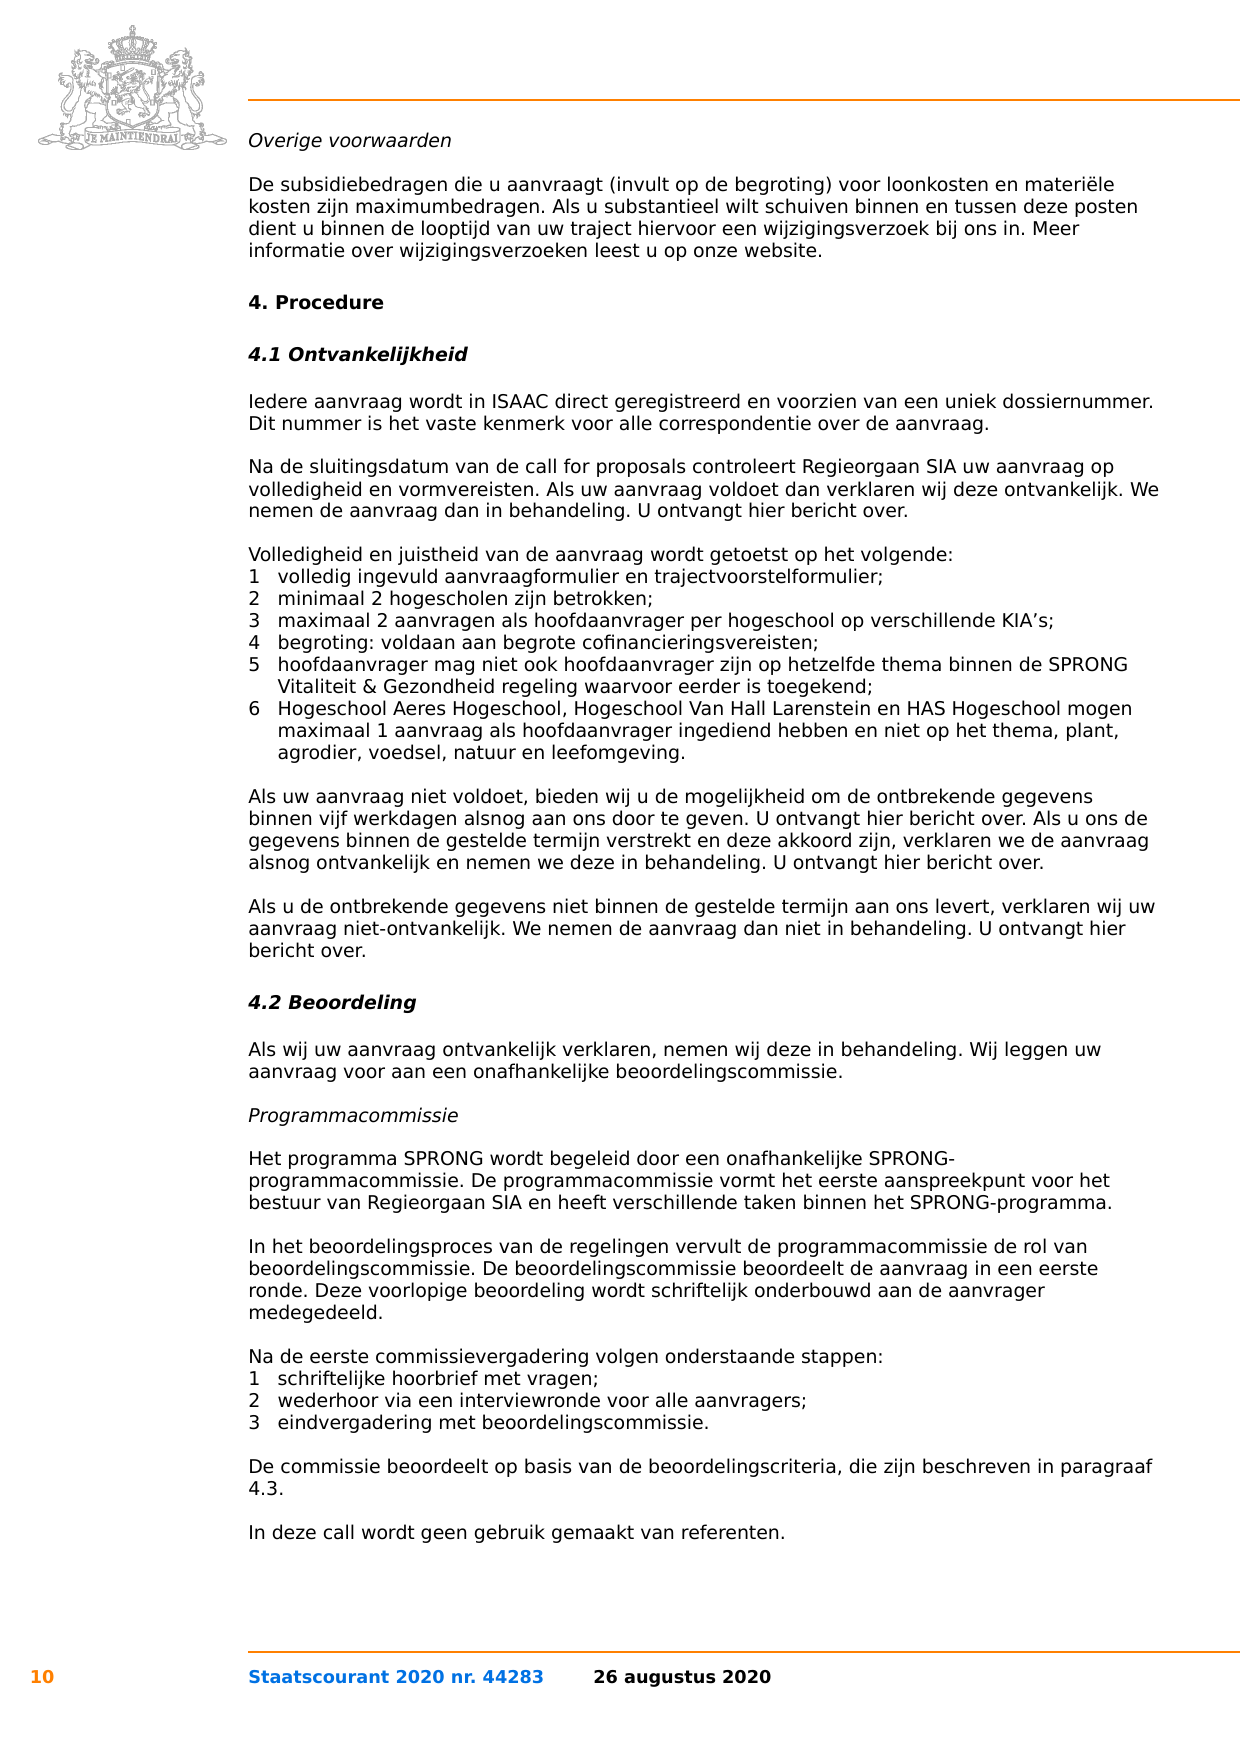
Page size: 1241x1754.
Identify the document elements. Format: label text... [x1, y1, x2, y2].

text Na de eerste commissievergadering volgen onderstaande stappen: [248, 1346, 1163, 1368]
picture [38, 25, 227, 150]
text Het programma SPRONG wordt begeleid door een onafhankelijke SPRONG- programmacommissie. De programmacommissie vormt het eerste aanspreekpunt voor het bestuur van Regieorgaan SIA en heeft verschillende taken binnen het SPRONG-programma. [248, 1148, 1163, 1214]
text 2 wederhoor via een interviewronde voor alle aanvragers; [248, 1390, 1163, 1412]
subtitle 4.2 Beoordeling [248, 992, 1163, 1014]
text 1 schriftelijke hoorbrief met vragen; [248, 1368, 1163, 1390]
text 6 Hogeschool Aeres Hogeschool, Hogeschool Van Hall Larenstein en HAS Hogeschool mogen maximaal 1 aanvraag als hoofdaanvrager ingediend hebben en niet op het thema, plant, agrodier, voedsel, natuur en leefomgeving. [248, 698, 1163, 764]
text 2 minimaal 2 hogescholen zijn betrokken; [248, 588, 1163, 610]
text In het beoordelingsproces van de regelingen vervult de programmacommissie de rol van beoordelingscommissie. De beoordelingscommissie beoordeelt de aanvraag in een eerste ronde. Deze voorlopige beoordeling wordt schriftelijk onderbouwd aan de aanvrager medegedeeld. [248, 1236, 1163, 1324]
text De subsidiebedragen die u aanvraagt (invult op de begroting) voor loonkosten en materiële kosten zijn maximumbedragen. Als u substantieel wilt schuiven binnen en tussen deze posten dient u binnen de looptijd van uw traject hiervoor een wijzigingsverzoek bij ons in. Meer informatie over wijzigingsverzoeken leest u op onze website. [248, 174, 1163, 262]
subtitle 4. Procedure [248, 292, 1163, 314]
text 3 eindvergadering met beoordelingscommissie. [248, 1412, 1163, 1434]
subtitle Programmacommissie [248, 1104, 1163, 1126]
text De commissie beoordeelt op basis van de beoordelingscriteria, die zijn beschreven in paragraaf 4.3. [248, 1456, 1163, 1500]
text 5 hoofdaanvrager mag niet ook hoofdaanvrager zijn op hetzelfde thema binnen de SPRONG Vitaliteit & Gezondheid regeling waarvoor eerder is toegekend; [248, 654, 1163, 698]
text Als uw aanvraag niet voldoet, bieden wij u de mogelijkheid om de ontbrekende gegevens binnen vijf werkdagen alsnog aan ons door te geven. U ontvangt hier bericht over. Als u ons de gegevens binnen de gestelde termijn verstrekt en deze akkoord zijn, verklaren we de aanvraag alsnog ontvankelijk en nemen we deze in behandeling. U ontvangt hier bericht over. [248, 786, 1163, 874]
text Volledigheid en juistheid van de aanvraag wordt getoetst op het volgende: [248, 544, 1163, 566]
text Als u de ontbrekende gegevens niet binnen de gestelde termijn aan ons levert, verklaren wij uw aanvraag niet-ontvankelijk. We nemen de aanvraag dan niet in behandeling. U ontvangt hier bericht over. [248, 896, 1163, 962]
text 1 volledig ingevuld aanvraagformulier en trajectvoorstelformulier; [248, 566, 1163, 588]
text In deze call wordt geen gebruik gemaakt van referenten. [248, 1522, 1163, 1543]
subtitle 4.1 Ontvankelijkheid [248, 344, 1163, 366]
text Iedere aanvraag wordt in ISAAC direct geregistreerd en voorzien van een uniek dossiernummer. Dit nummer is het vaste kenmerk voor alle correspondentie over de aanvraag. [248, 391, 1163, 434]
subtitle Overige voorwaarden [248, 130, 1163, 152]
text Na de sluitingsdatum van de call for proposals controleert Regieorgaan SIA uw aanvraag op volledigheid en vormvereisten. Als uw aanvraag voldoet dan verklaren wij deze ontvankelijk. We nemen de aanvraag dan in behandeling. U ontvangt hier bericht over. [248, 456, 1163, 522]
text 4 begroting: voldaan aan begrote cofinancieringsvereisten; [248, 632, 1163, 654]
text 3 maximaal 2 aanvragen als hoofdaanvrager per hogeschool op verschillende KIA’s; [248, 610, 1163, 632]
text Als wij uw aanvraag ontvankelijk verklaren, nemen wij deze in behandeling. Wij leggen uw aanvraag voor aan een onafhankelijke beoordelingscommissie. [248, 1039, 1163, 1083]
